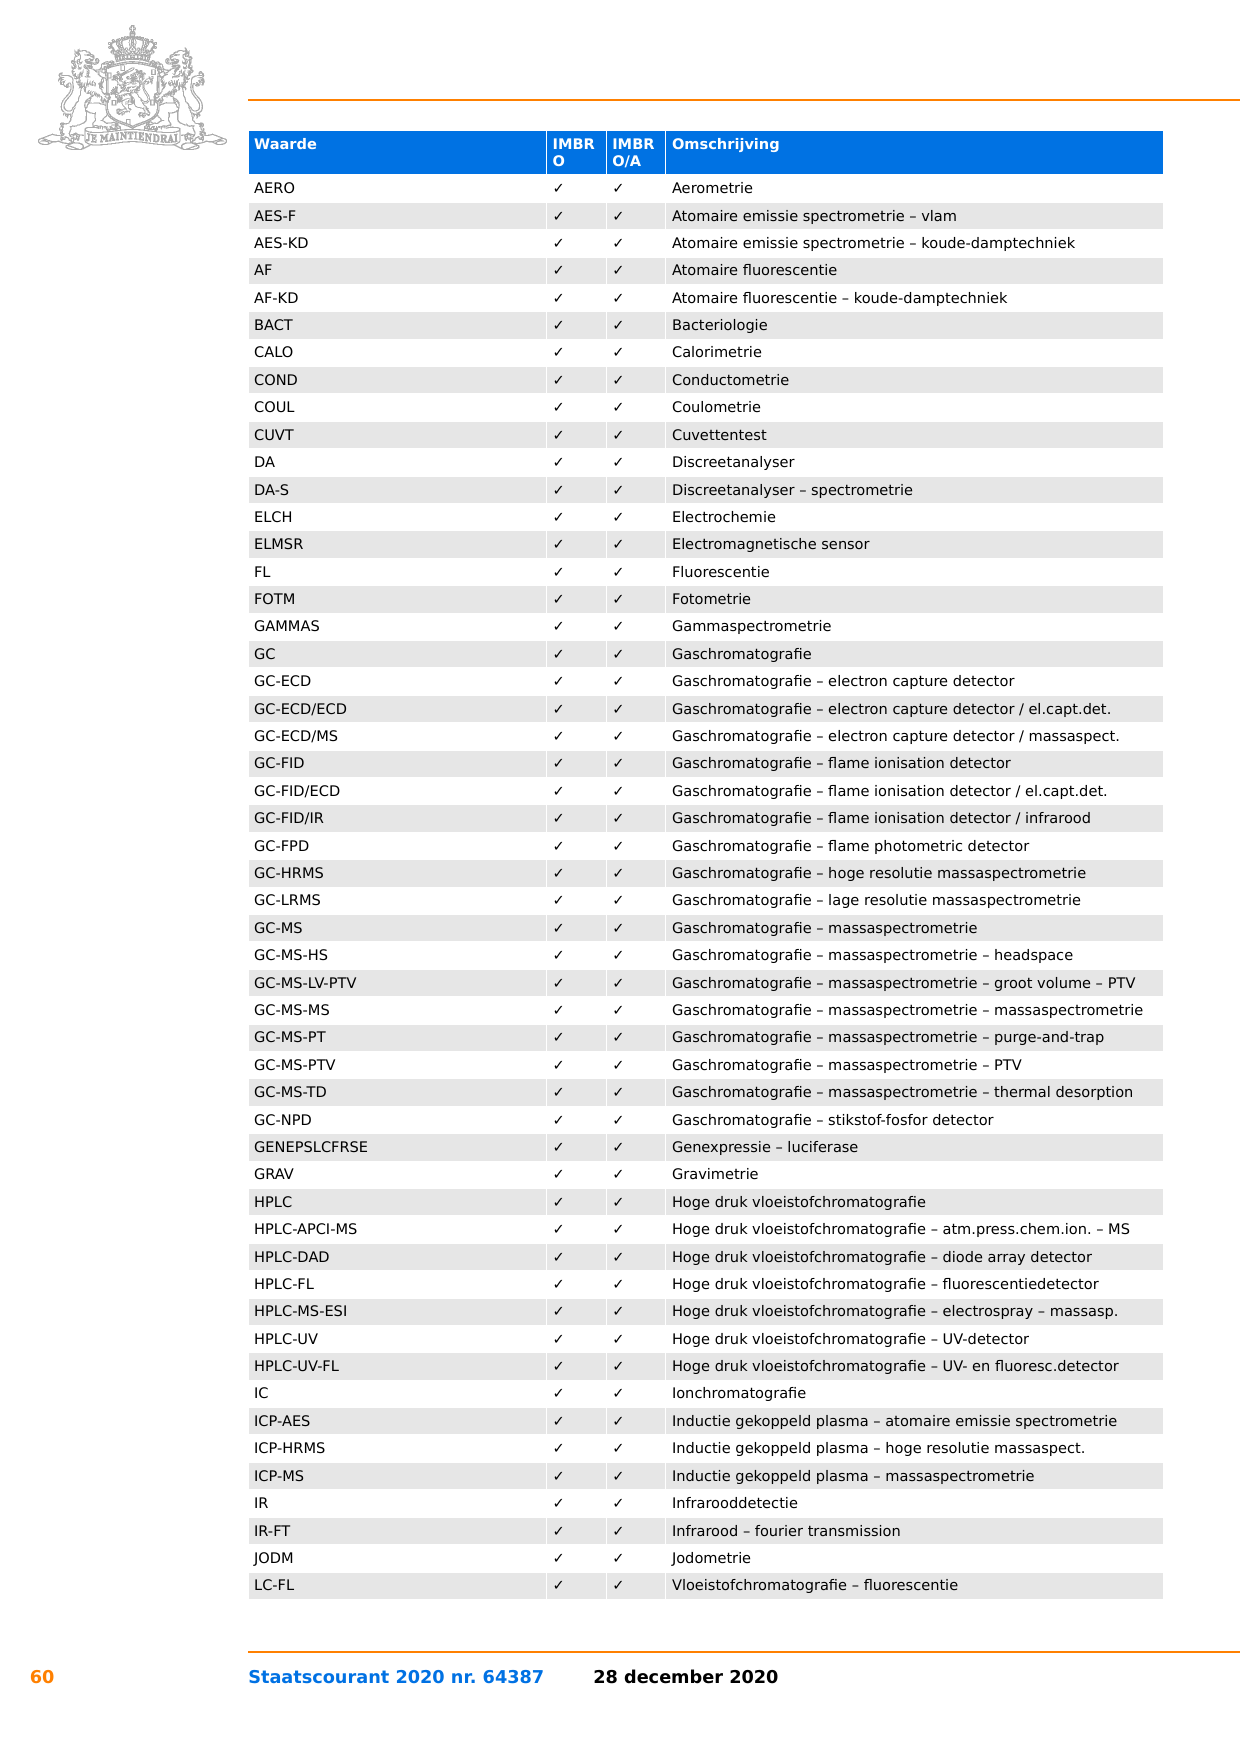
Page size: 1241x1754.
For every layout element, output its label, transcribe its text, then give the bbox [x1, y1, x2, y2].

table_cell Gaschromatografie – massaspectrometrie [666, 915, 1163, 941]
table_cell ✓ [607, 477, 665, 503]
table_cell IR-FT [249, 1518, 546, 1544]
table_cell Hoge druk vloeistofchromatografie – UV- en fluoresc.detector [666, 1353, 1163, 1380]
table_cell ✓ [547, 230, 606, 256]
table_cell ✓ [607, 1162, 665, 1188]
table_cell ✓ [607, 1573, 665, 1599]
table_cell DA [249, 449, 546, 476]
table_cell ✓ [547, 778, 606, 804]
table_cell GC-MS [249, 915, 546, 941]
table_cell ✓ [607, 230, 665, 256]
table_cell ✓ [547, 805, 606, 832]
table_cell ✓ [547, 1107, 606, 1133]
table_cell HPLC-APCI-MS [249, 1216, 546, 1243]
table_cell ✓ [547, 531, 606, 558]
table_cell ✓ [607, 1189, 665, 1215]
table_cell ✓ [547, 559, 606, 585]
table_cell ✓ [547, 1436, 606, 1462]
table_cell ✓ [607, 312, 665, 339]
table_cell Inductie gekoppeld plasma – atomaire emissie spectrometrie [666, 1408, 1163, 1434]
table_cell ✓ [547, 1079, 606, 1106]
table_cell ✓ [547, 943, 606, 969]
table_cell ELMSR [249, 531, 546, 558]
table_cell HPLC-DAD [249, 1244, 546, 1270]
table_cell ✓ [547, 1463, 606, 1489]
table_cell ✓ [547, 586, 606, 613]
table_cell ✓ [607, 1299, 665, 1325]
table_cell Hoge druk vloeistofchromatografie – atm.press.chem.ion. – MS [666, 1216, 1163, 1243]
table_cell Ionchromatografie [666, 1381, 1163, 1407]
table_cell ✓ [607, 367, 665, 393]
table_header IMBRO/A [607, 131, 665, 174]
table_cell JODM [249, 1545, 546, 1571]
table_cell GC-FPD [249, 833, 546, 859]
table_cell Bacteriologie [666, 312, 1163, 339]
table_cell ✓ [547, 641, 606, 667]
table_cell Gaschromatografie – flame ionisation detector [666, 751, 1163, 777]
table_cell ✓ [607, 504, 665, 530]
table_cell GRAV [249, 1162, 546, 1188]
table_cell ✓ [607, 1408, 665, 1434]
table_cell GC [249, 641, 546, 667]
table_cell ✓ [607, 258, 665, 284]
table_cell FL [249, 559, 546, 585]
table_cell ✓ [547, 1353, 606, 1380]
table_cell FOTM [249, 586, 546, 613]
table_cell ✓ [547, 1189, 606, 1215]
table_cell ✓ [607, 1134, 665, 1161]
table_cell ✓ [607, 778, 665, 804]
table_cell Discreetanalyser [666, 449, 1163, 476]
table_cell Gammaspectrometrie [666, 614, 1163, 640]
table_cell ✓ [607, 915, 665, 941]
table_cell ✓ [607, 586, 665, 613]
table_cell ✓ [607, 1107, 665, 1133]
table_cell GC-MS-MS [249, 997, 546, 1023]
table_cell Inductie gekoppeld plasma – massaspectrometrie [666, 1463, 1163, 1489]
table_cell Calorimetrie [666, 340, 1163, 366]
table_cell Hoge druk vloeistofchromatografie [666, 1189, 1163, 1215]
table_cell Gaschromatografie – hoge resolutie massaspectrometrie [666, 860, 1163, 887]
table_cell ✓ [607, 669, 665, 695]
table_cell ✓ [547, 285, 606, 311]
table_cell ✓ [607, 805, 665, 832]
table_cell Electrochemie [666, 504, 1163, 530]
table_cell ✓ [607, 723, 665, 749]
table_cell ✓ [547, 723, 606, 749]
table_cell ICP-HRMS [249, 1436, 546, 1462]
table_cell Hoge druk vloeistofchromatografie – electrospray – massasp. [666, 1299, 1163, 1325]
table_cell ✓ [607, 1463, 665, 1489]
table_cell IR [249, 1490, 546, 1517]
table_cell ✓ [547, 888, 606, 914]
table_cell GAMMAS [249, 614, 546, 640]
table_cell Gaschromatografie – flame ionisation detector / el.capt.det. [666, 778, 1163, 804]
table_cell ✓ [547, 1299, 606, 1325]
table_cell ✓ [547, 258, 606, 284]
table_cell Hoge druk vloeistofchromatografie – UV-detector [666, 1326, 1163, 1352]
table_cell GC-ECD [249, 669, 546, 695]
table_cell Aerometrie [666, 175, 1163, 202]
table_cell ✓ [547, 1162, 606, 1188]
table_cell Atomaire emissie spectrometrie – vlam [666, 203, 1163, 229]
table_cell GC-FID/ECD [249, 778, 546, 804]
table_cell Gaschromatografie – electron capture detector / massaspect. [666, 723, 1163, 749]
table_cell Gaschromatografie [666, 641, 1163, 667]
table_cell ✓ [547, 422, 606, 448]
table_cell ✓ [607, 395, 665, 421]
table_cell ✓ [547, 997, 606, 1023]
table_cell Gaschromatografie – massaspectrometrie – thermal desorption [666, 1079, 1163, 1106]
table_cell GC-HRMS [249, 860, 546, 887]
table_cell Gaschromatografie – massaspectrometrie – PTV [666, 1052, 1163, 1078]
table_cell GC-ECD/ECD [249, 696, 546, 722]
table_cell ✓ [607, 1518, 665, 1544]
table_cell ✓ [607, 696, 665, 722]
table_cell Gaschromatografie – flame ionisation detector / infrarood [666, 805, 1163, 832]
table_cell ✓ [607, 1216, 665, 1243]
table_cell ELCH [249, 504, 546, 530]
table_cell Fotometrie [666, 586, 1163, 613]
table_cell ✓ [547, 312, 606, 339]
table_cell LC-FL [249, 1573, 546, 1599]
table_cell GC-FID/IR [249, 805, 546, 832]
picture [38, 25, 227, 150]
table_cell COND [249, 367, 546, 393]
table_cell Cuvettentest [666, 422, 1163, 448]
table_cell AERO [249, 175, 546, 202]
table_cell Electromagnetische sensor [666, 531, 1163, 558]
table_cell ✓ [547, 203, 606, 229]
table_cell HPLC-UV [249, 1326, 546, 1352]
table_cell ✓ [607, 422, 665, 448]
table_cell IC [249, 1381, 546, 1407]
table_cell DA-S [249, 477, 546, 503]
table_cell GC-MS-HS [249, 943, 546, 969]
table_cell ✓ [547, 1573, 606, 1599]
table_cell ✓ [607, 860, 665, 887]
table_cell ✓ [607, 641, 665, 667]
table_cell Conductometrie [666, 367, 1163, 393]
table_cell ✓ [607, 1079, 665, 1106]
table_cell ✓ [547, 1244, 606, 1270]
table_cell BACT [249, 312, 546, 339]
table_cell ✓ [607, 833, 665, 859]
table_cell GC-MS-PT [249, 1025, 546, 1051]
table_cell Hoge druk vloeistofchromatografie – fluorescentiedetector [666, 1271, 1163, 1297]
table_cell ✓ [547, 669, 606, 695]
table_cell Infrarooddetectie [666, 1490, 1163, 1517]
table_cell ✓ [607, 1326, 665, 1352]
table_cell ✓ [607, 1244, 665, 1270]
table_cell GC-ECD/MS [249, 723, 546, 749]
table_cell COUL [249, 395, 546, 421]
table_cell Gaschromatografie – massaspectrometrie – groot volume – PTV [666, 970, 1163, 996]
table_cell ✓ [607, 340, 665, 366]
table_cell ✓ [607, 1353, 665, 1380]
table_cell ✓ [607, 449, 665, 476]
table_cell HPLC-FL [249, 1271, 546, 1297]
table_cell Gaschromatografie – massaspectrometrie – purge-and-trap [666, 1025, 1163, 1051]
table_cell AES-KD [249, 230, 546, 256]
table_cell ✓ [607, 559, 665, 585]
table_cell Coulometrie [666, 395, 1163, 421]
table_cell ✓ [547, 1408, 606, 1434]
table_cell CALO [249, 340, 546, 366]
table_cell ✓ [607, 888, 665, 914]
table_cell Atomaire emissie spectrometrie – koude-damptechniek [666, 230, 1163, 256]
table_cell AES-F [249, 203, 546, 229]
table_cell ✓ [607, 1490, 665, 1517]
table_cell ✓ [547, 970, 606, 996]
table_cell GC-MS-LV-PTV [249, 970, 546, 996]
table_cell HPLC-UV-FL [249, 1353, 546, 1380]
table_cell GC-MS-TD [249, 1079, 546, 1106]
table_cell ✓ [547, 860, 606, 887]
table_cell ✓ [607, 614, 665, 640]
table_header Waarde [249, 131, 546, 174]
table_cell ✓ [547, 696, 606, 722]
table_cell Gaschromatografie – massaspectrometrie – massaspectrometrie [666, 997, 1163, 1023]
table_cell ✓ [607, 285, 665, 311]
table_cell ✓ [607, 1052, 665, 1078]
table_cell GC-LRMS [249, 888, 546, 914]
table_cell Inductie gekoppeld plasma – hoge resolutie massaspect. [666, 1436, 1163, 1462]
table_cell GC-NPD [249, 1107, 546, 1133]
table_cell Vloeistofchromatografie – fluorescentie [666, 1573, 1163, 1599]
table_cell Genexpressie – luciferase [666, 1134, 1163, 1161]
table_cell ICP-AES [249, 1408, 546, 1434]
table_cell ✓ [607, 175, 665, 202]
table_cell ✓ [547, 614, 606, 640]
table_cell ✓ [607, 751, 665, 777]
table_cell ICP-MS [249, 1463, 546, 1489]
table_cell Gaschromatografie – stikstof-fosfor detector [666, 1107, 1163, 1133]
table_cell AF-KD [249, 285, 546, 311]
table_cell ✓ [547, 1490, 606, 1517]
table_cell ✓ [607, 1271, 665, 1297]
table_cell Atomaire fluorescentie [666, 258, 1163, 284]
table_cell ✓ [547, 1134, 606, 1161]
table_cell ✓ [547, 751, 606, 777]
table_cell Gaschromatografie – flame photometric detector [666, 833, 1163, 859]
table_cell ✓ [607, 1545, 665, 1571]
table_cell ✓ [547, 477, 606, 503]
table_cell ✓ [607, 1436, 665, 1462]
table_cell AF [249, 258, 546, 284]
table_cell GC-FID [249, 751, 546, 777]
table_cell HPLC-MS-ESI [249, 1299, 546, 1325]
table_cell ✓ [547, 1052, 606, 1078]
table_cell ✓ [547, 1381, 606, 1407]
table_cell Fluorescentie [666, 559, 1163, 585]
table_cell ✓ [607, 943, 665, 969]
table_header IMBRO [547, 131, 606, 174]
table_cell ✓ [547, 395, 606, 421]
table_cell Gaschromatografie – electron capture detector / el.capt.det. [666, 696, 1163, 722]
table_cell ✓ [607, 531, 665, 558]
table_cell ✓ [547, 833, 606, 859]
table_cell ✓ [547, 175, 606, 202]
table_cell Infrarood – fourier transmission [666, 1518, 1163, 1544]
table_cell ✓ [547, 1025, 606, 1051]
table_cell ✓ [547, 504, 606, 530]
table_cell ✓ [607, 997, 665, 1023]
table_cell ✓ [547, 1545, 606, 1571]
table_cell Atomaire fluorescentie – koude-damptechniek [666, 285, 1163, 311]
table_cell Gaschromatografie – massaspectrometrie – headspace [666, 943, 1163, 969]
table_cell ✓ [547, 367, 606, 393]
table_cell HPLC [249, 1189, 546, 1215]
table_cell ✓ [547, 915, 606, 941]
table_cell GENEPSLCFRSE [249, 1134, 546, 1161]
table_cell CUVT [249, 422, 546, 448]
table_cell GC-MS-PTV [249, 1052, 546, 1078]
table_cell ✓ [547, 449, 606, 476]
table_cell ✓ [547, 340, 606, 366]
table_cell ✓ [607, 970, 665, 996]
table_cell Gaschromatografie – electron capture detector [666, 669, 1163, 695]
table_cell ✓ [607, 203, 665, 229]
table_cell Hoge druk vloeistofchromatografie – diode array detector [666, 1244, 1163, 1270]
table_cell ✓ [547, 1271, 606, 1297]
table_cell Discreetanalyser – spectrometrie [666, 477, 1163, 503]
table_cell ✓ [607, 1381, 665, 1407]
table_cell ✓ [547, 1326, 606, 1352]
table_cell ✓ [547, 1216, 606, 1243]
table_cell ✓ [607, 1025, 665, 1051]
table_cell ✓ [547, 1518, 606, 1544]
table_cell Gaschromatografie – lage resolutie massaspectrometrie [666, 888, 1163, 914]
table_header Omschrijving [666, 131, 1163, 174]
table_cell Gravimetrie [666, 1162, 1163, 1188]
table_cell Jodometrie [666, 1545, 1163, 1571]
